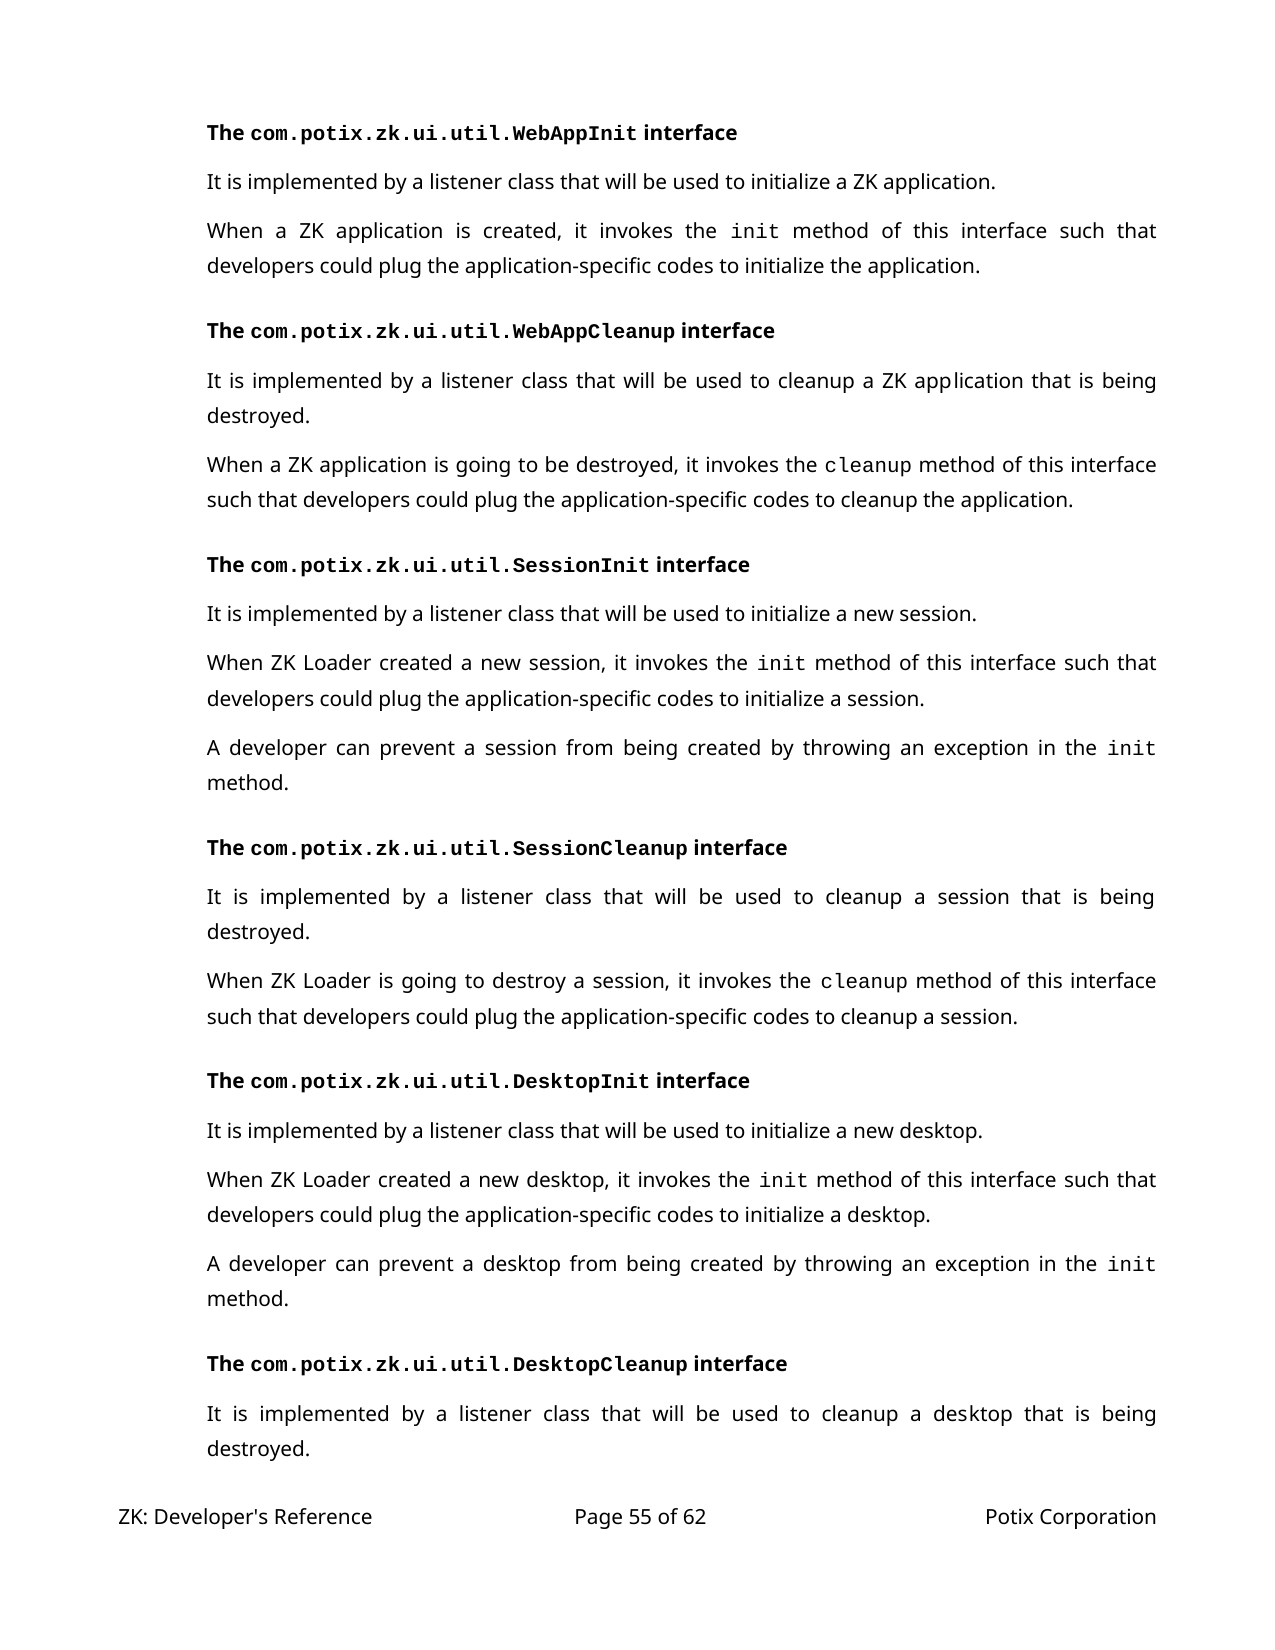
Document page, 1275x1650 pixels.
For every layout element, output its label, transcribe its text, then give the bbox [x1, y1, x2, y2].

text It is implemented by a listener class that will be used to initialize a new session. [207, 599, 1157, 628]
text It is implemented by a listener class that will be used to cleanup a desktop that is being destroyed. [207, 1399, 1157, 1462]
text When ZK Loader is going to destroy a session, it invokes the cleanup method of this interface such that developers could plug the application-specific codes to cleanup a session. [207, 966, 1157, 1030]
text It is implemented by a listener class that will be used to initialize a new desktop. [207, 1116, 1157, 1144]
subtitle The com.potix.zk.ui.util.WebAppCleanup interface [207, 317, 1157, 345]
text When a ZK application is created, it invokes the init method of this interface such that developers could plug the application-specific codes to initialize the application. [207, 216, 1157, 280]
text A developer can prevent a session from being created by throwing an exception in the init method. [207, 733, 1157, 796]
text When ZK Loader created a new desktop, it invokes the init method of this interface such that developers could plug the application-specific codes to initialize a desktop. [207, 1165, 1157, 1228]
text When ZK Loader created a new session, it invokes the init method of this interface such that developers could plug the application-specific codes to initialize a session. [207, 648, 1157, 712]
subtitle The com.potix.zk.ui.util.SessionInit interface [207, 550, 1157, 579]
text It is implemented by a listener class that will be used to cleanup a session that is being destroyed. [207, 882, 1157, 946]
subtitle The com.potix.zk.ui.util.DesktopCleanup interface [207, 1349, 1157, 1378]
text A developer can prevent a desktop from being created by throwing an exception in the init method. [207, 1249, 1157, 1313]
subtitle The com.potix.zk.ui.util.WebAppInit interface [207, 118, 1157, 147]
text When a ZK application is going to be destroyed, it invokes the cleanup method of this interface such that developers could plug the application-specific codes to cleanup the application. [207, 450, 1157, 513]
text It is implemented by a listener class that will be used to cleanup a ZK application that is being destroyed. [207, 366, 1157, 429]
text It is implemented by a listener class that will be used to initialize a ZK application. [207, 167, 1157, 196]
subtitle The com.potix.zk.ui.util.SessionCleanup interface [207, 833, 1157, 862]
subtitle The com.potix.zk.ui.util.DesktopInit interface [207, 1067, 1157, 1095]
